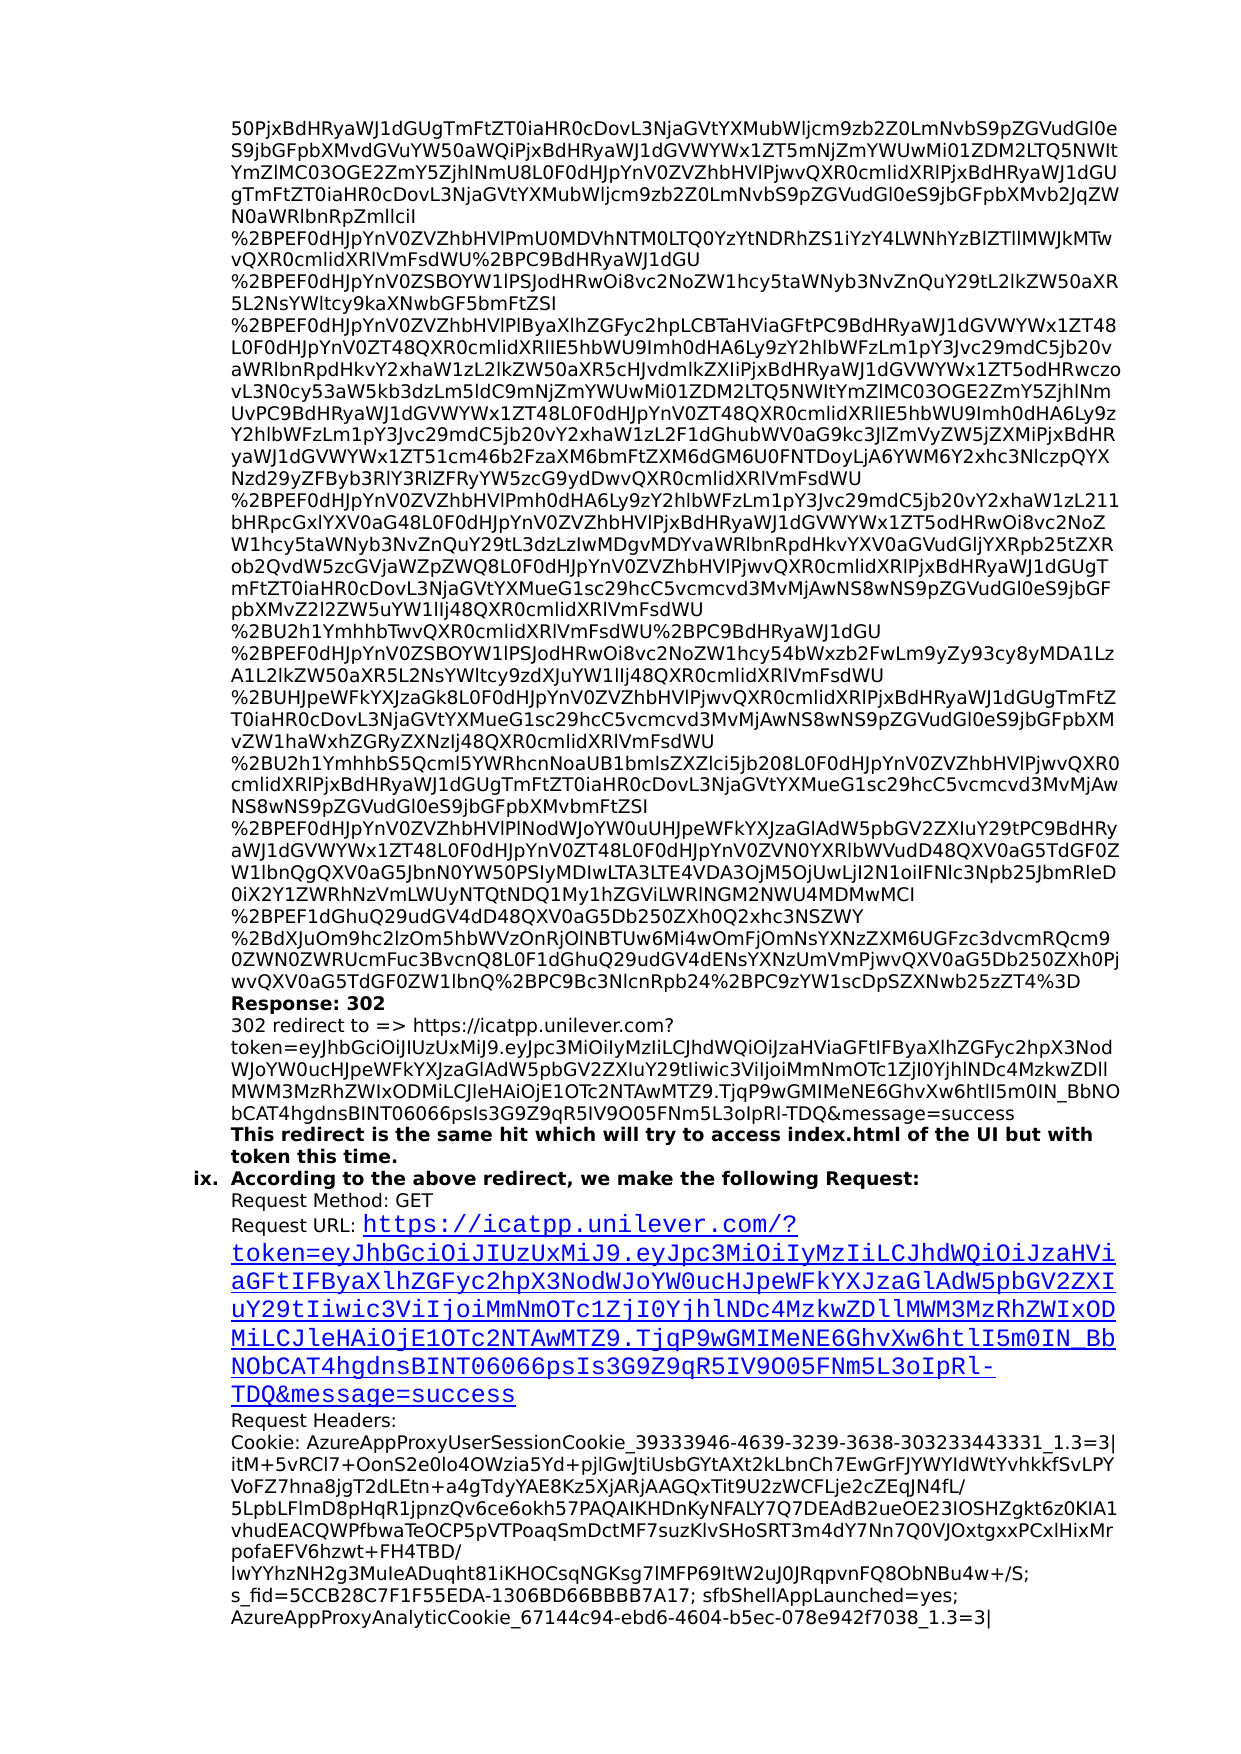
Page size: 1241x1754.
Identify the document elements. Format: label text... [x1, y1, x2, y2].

list Request URL: https://icatpp.unilever.com/?token=eyJhbGciOiJIUzUxMiJ9.eyJpc3MiOiIyMzIiLCJhdWQiOiJzaHViaGFtIFByaXlhZGFyc2hpX3NodWJoYW0ucHJpeWFkYXJzaGlAdW5pbGV2ZXIuY29tIiwic3ViIjoiMmNmOTc1ZjI0YjhlNDc4MzkwZDllMWM3MzRhZWIxODMiLCJleHAiOjE1OTc2NTAwMTZ9.TjqP9wGMIMeNE6GhvXw6htlI5m0IN_BbNObCAT4hgdnsBINT06066psIs3G9Z9qR5IV9O05FNm5L3oIpRl-TDQ&message=success [193, 1212, 1122, 1410]
list According to the above redirect, we make the following Request: [193, 1168, 1122, 1190]
list Cookie: AzureAppProxyUserSessionCookie_39333946-4639-3239-3638-303233443331_1.3=3|itM+5vRCl7+OonS2e0lo4OWzia5Yd+pjlGwJtiUsbGYtAXt2kLbnCh7EwGrFJYWYIdWtYvhkkfSvLPYVoFZ7hna8jgT2dLEtn+a4gTdyYAE8Kz5XjARjAAGQxTit9U2zWCFLje2cZEqJN4fL/5LpbLFlmD8pHqR1jpnzQv6ce6okh57PAQAIKHDnKyNFALY7Q7DEAdB2ueOE23IOSHZgkt6z0KIA1vhudEACQWPfbwaTeOCP5pVTPoaqSmDctMF7suzKlvSHoSRT3m4dY7Nn7Q0VJOxtgxxPCxlHixMrpofaEFV6hzwt+FH4TBD/lwYYhzNH2g3MuIeADuqht81iKHOCsqNGKsg7lMFP69ItW2uJ0JRqpvnFQ8ObNBu4w+/S; s_fid=5CCB28C7F1F55EDA-1306BD66BBBB7A17; sfbShellAppLaunched=yes; AzureAppProxyAnalyticCookie_67144c94-ebd6-4604-b5ec-078e942f7038_1.3=3| [193, 1432, 1122, 1629]
list Request Method: GET [193, 1190, 1122, 1212]
list Request Headers: [193, 1410, 1122, 1432]
list 50PjxBdHRyaWJ1dGUgTmFtZT0iaHR0cDovL3NjaGVtYXMubWljcm9zb2Z0LmNvbS9pZGVudGl0eS9jbGFpbXMvdGVuYW50aWQiPjxBdHRyaWJ1dGVWYWx1ZT5mNjZmYWUwMi01ZDM2LTQ5NWItYmZlMC03OGE2ZmY5ZjhlNmU8L0F0dHJpYnV0ZVZhbHVlPjwvQXR0cmlidXRlPjxBdHRyaWJ1dGUgTmFtZT0iaHR0cDovL3NjaGVtYXMubWljcm9zb2Z0LmNvbS9pZGVudGl0eS9jbGFpbXMvb2JqZWN0aWRlbnRpZmllciI%2BPEF0dHJpYnV0ZVZhbHVlPmU0MDVhNTM0LTQ0YzYtNDRhZS1iYzY4LWNhYzBlZTllMWJkMTwvQXR0cmlidXRlVmFsdWU%2BPC9BdHRyaWJ1dGU%2BPEF0dHJpYnV0ZSBOYW1lPSJodHRwOi8vc2NoZW1hcy5taWNyb3NvZnQuY29tL2lkZW50aXR5L2NsYWltcy9kaXNwbGF5bmFtZSI%2BPEF0dHJpYnV0ZVZhbHVlPlByaXlhZGFyc2hpLCBTaHViaGFtPC9BdHRyaWJ1dGVWYWx1ZT48L0F0dHJpYnV0ZT48QXR0cmlidXRlIE5hbWU9Imh0dHA6Ly9zY2hlbWFzLm1pY3Jvc29mdC5jb20vaWRlbnRpdHkvY2xhaW1zL2lkZW50aXR5cHJvdmlkZXIiPjxBdHRyaWJ1dGVWYWx1ZT5odHRwczovL3N0cy53aW5kb3dzLm5ldC9mNjZmYWUwMi01ZDM2LTQ5NWItYmZlMC03OGE2ZmY5ZjhlNmUvPC9BdHRyaWJ1dGVWYWx1ZT48L0F0dHJpYnV0ZT48QXR0cmlidXRlIE5hbWU9Imh0dHA6Ly9zY2hlbWFzLm1pY3Jvc29mdC5jb20vY2xhaW1zL2F1dGhubWV0aG9kc3JlZmVyZW5jZXMiPjxBdHRyaWJ1dGVWYWx1ZT51cm46b2FzaXM6bmFtZXM6dGM6U0FNTDoyLjA6YWM6Y2xhc3NlczpQYXNzd29yZFByb3RlY3RlZFRyYW5zcG9ydDwvQXR0cmlidXRlVmFsdWU%2BPEF0dHJpYnV0ZVZhbHVlPmh0dHA6Ly9zY2hlbWFzLm1pY3Jvc29mdC5jb20vY2xhaW1zL211bHRpcGxlYXV0aG48L0F0dHJpYnV0ZVZhbHVlPjxBdHRyaWJ1dGVWYWx1ZT5odHRwOi8vc2NoZW1hcy5taWNyb3NvZnQuY29tL3dzLzIwMDgvMDYvaWRlbnRpdHkvYXV0aGVudGljYXRpb25tZXRob2QvdW5zcGVjaWZpZWQ8L0F0dHJpYnV0ZVZhbHVlPjwvQXR0cmlidXRlPjxBdHRyaWJ1dGUgTmFtZT0iaHR0cDovL3NjaGVtYXMueG1sc29hcC5vcmcvd3MvMjAwNS8wNS9pZGVudGl0eS9jbGFpbXMvZ2l2ZW5uYW1lIj48QXR0cmlidXRlVmFsdWU%2BU2h1YmhhbTwvQXR0cmlidXRlVmFsdWU%2BPC9BdHRyaWJ1dGU%2BPEF0dHJpYnV0ZSBOYW1lPSJodHRwOi8vc2NoZW1hcy54bWxzb2FwLm9yZy93cy8yMDA1LzA1L2lkZW50aXR5L2NsYWltcy9zdXJuYW1lIj48QXR0cmlidXRlVmFsdWU%2BUHJpeWFkYXJzaGk8L0F0dHJpYnV0ZVZhbHVlPjwvQXR0cmlidXRlPjxBdHRyaWJ1dGUgTmFtZT0iaHR0cDovL3NjaGVtYXMueG1sc29hcC5vcmcvd3MvMjAwNS8wNS9pZGVudGl0eS9jbGFpbXMvZW1haWxhZGRyZXNzIj48QXR0cmlidXRlVmFsdWU%2BU2h1YmhhbS5Qcml5YWRhcnNoaUB1bmlsZXZlci5jb208L0F0dHJpYnV0ZVZhbHVlPjwvQXR0cmlidXRlPjxBdHRyaWJ1dGUgTmFtZT0iaHR0cDovL3NjaGVtYXMueG1sc29hcC5vcmcvd3MvMjAwNS8wNS9pZGVudGl0eS9jbGFpbXMvbmFtZSI%2BPEF0dHJpYnV0ZVZhbHVlPlNodWJoYW0uUHJpeWFkYXJzaGlAdW5pbGV2ZXIuY29tPC9BdHRyaWJ1dGVWYWx1ZT48L0F0dHJpYnV0ZT48L0F0dHJpYnV0ZVN0YXRlbWVudD48QXV0aG5TdGF0ZW1lbnQgQXV0aG5JbnN0YW50PSIyMDIwLTA3LTE4VDA3OjM5OjUwLjI2N1oiIFNlc3Npb25JbmRleD0iX2Y1ZWRhNzVmLWUyNTQtNDQ1My1hZGViLWRlNGM2NWU4MDMwMCI%2BPEF1dGhuQ29udGV4dD48QXV0aG5Db250ZXh0Q2xhc3NSZWY%2BdXJuOm9hc2lzOm5hbWVzOnRjOlNBTUw6Mi4wOmFjOmNsYXNzZXM6UGFzc3dvcmRQcm90ZWN0ZWRUcmFuc3BvcnQ8L0F1dGhuQ29udGV4dENsYXNzUmVmPjwvQXV0aG5Db250ZXh0PjwvQXV0aG5TdGF0ZW1lbnQ%2BPC9Bc3NlcnRpb24%2BPC9zYW1scDpSZXNwb25zZT4%3D [193, 118, 1122, 993]
list This redirect is the same hit which will try to access index.html of the UI but with token this time. [193, 1124, 1122, 1168]
list Response: 302 [193, 993, 1122, 1015]
list 302 redirect to => https://icatpp.unilever.com?token=eyJhbGciOiJIUzUxMiJ9.eyJpc3MiOiIyMzIiLCJhdWQiOiJzaHViaGFtIFByaXlhZGFyc2hpX3NodWJoYW0ucHJpeWFkYXJzaGlAdW5pbGV2ZXIuY29tIiwic3ViIjoiMmNmOTc1ZjI0YjhlNDc4MzkwZDllMWM3MzRhZWIxODMiLCJleHAiOjE1OTc2NTAwMTZ9.TjqP9wGMIMeNE6GhvXw6htlI5m0IN_BbNObCAT4hgdnsBINT06066psIs3G9Z9qR5IV9O05FNm5L3oIpRl-TDQ&message=success [193, 1015, 1122, 1124]
